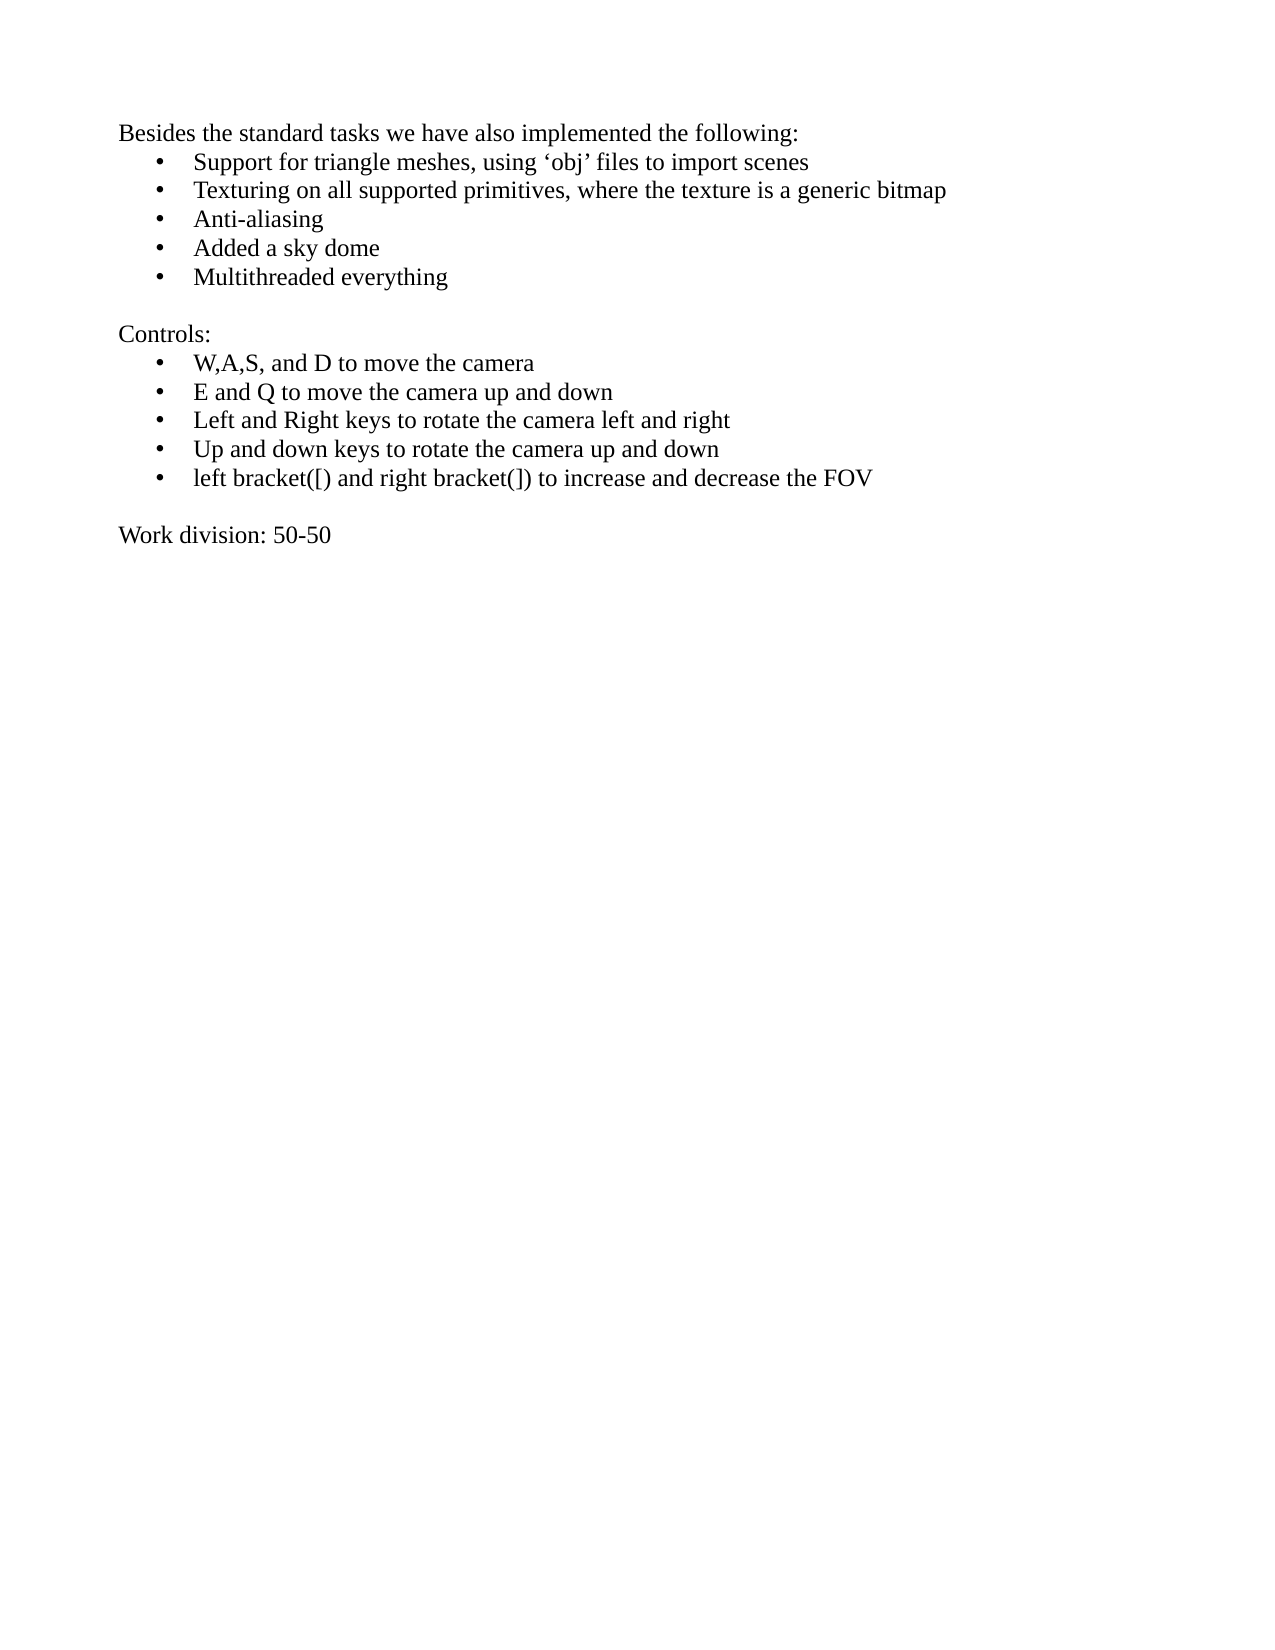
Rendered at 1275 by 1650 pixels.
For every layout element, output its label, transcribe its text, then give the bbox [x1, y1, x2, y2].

list W,A,S, and D to move the camera [156, 348, 1157, 377]
list E and Q to move the camera up and down [156, 377, 1157, 406]
text Besides the standard tasks we have also implemented the following: [118, 118, 1157, 147]
list Up and down keys to rotate the camera up and down [156, 434, 1157, 463]
list Anti-aliasing [156, 204, 1157, 233]
text Controls: [118, 319, 1157, 348]
list Multithreaded everything [156, 262, 1157, 291]
list left bracket([) and right bracket(]) to increase and decrease the FOV [156, 463, 1157, 492]
list Texturing on all supported primitives, where the texture is a generic bitmap [156, 176, 1157, 204]
list Left and Right keys to rotate the camera left and right [156, 406, 1157, 434]
list Added a sky dome [156, 233, 1157, 262]
list Support for triangle meshes, using ‘obj’ files to import scenes [156, 147, 1157, 176]
text Work division: 50-50 [118, 521, 1157, 549]
